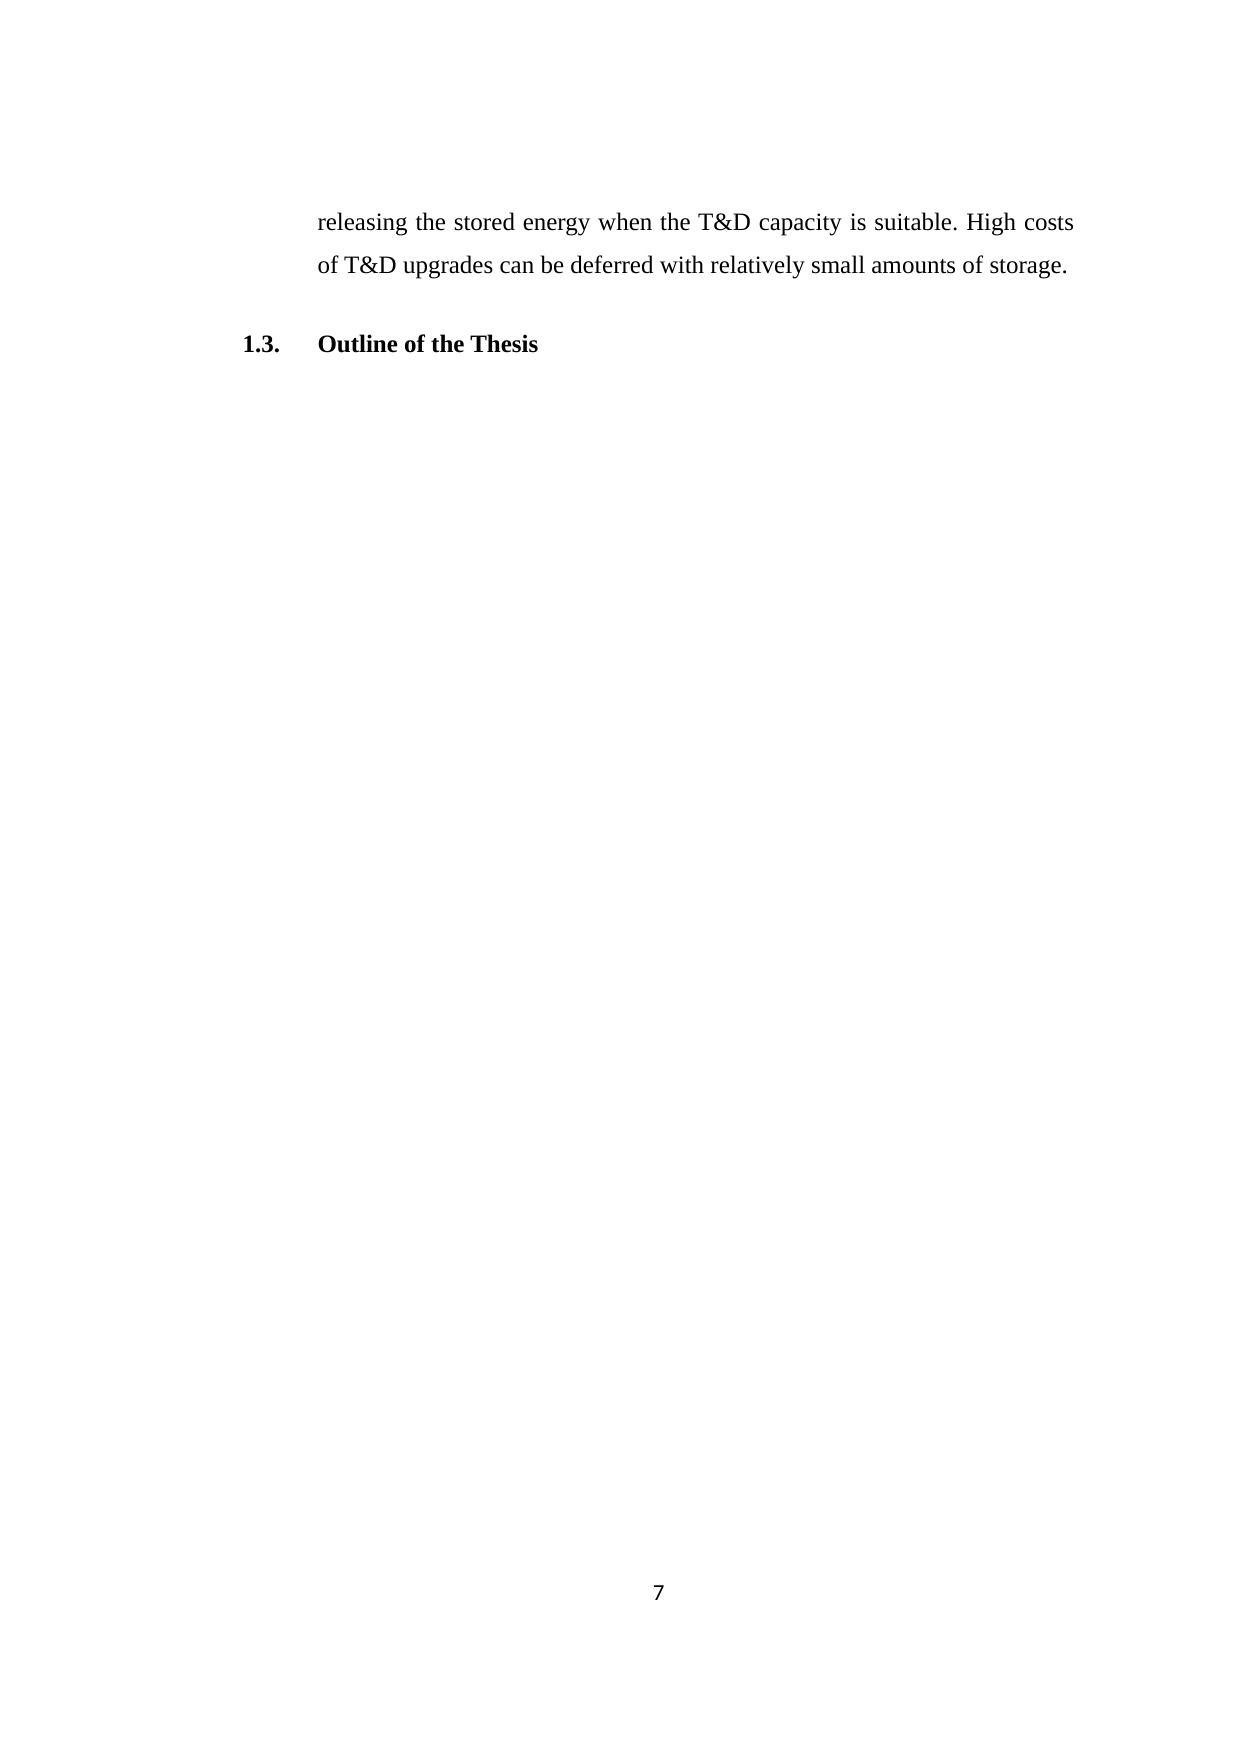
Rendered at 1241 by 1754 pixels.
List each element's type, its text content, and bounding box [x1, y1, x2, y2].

subtitle Outline of the Thesis [242, 329, 1075, 357]
list releasing the stored energy when the T&D capacity is suitable. High costs of T&D upgrades can be deferred with relatively small amounts of storage. [280, 207, 1075, 279]
